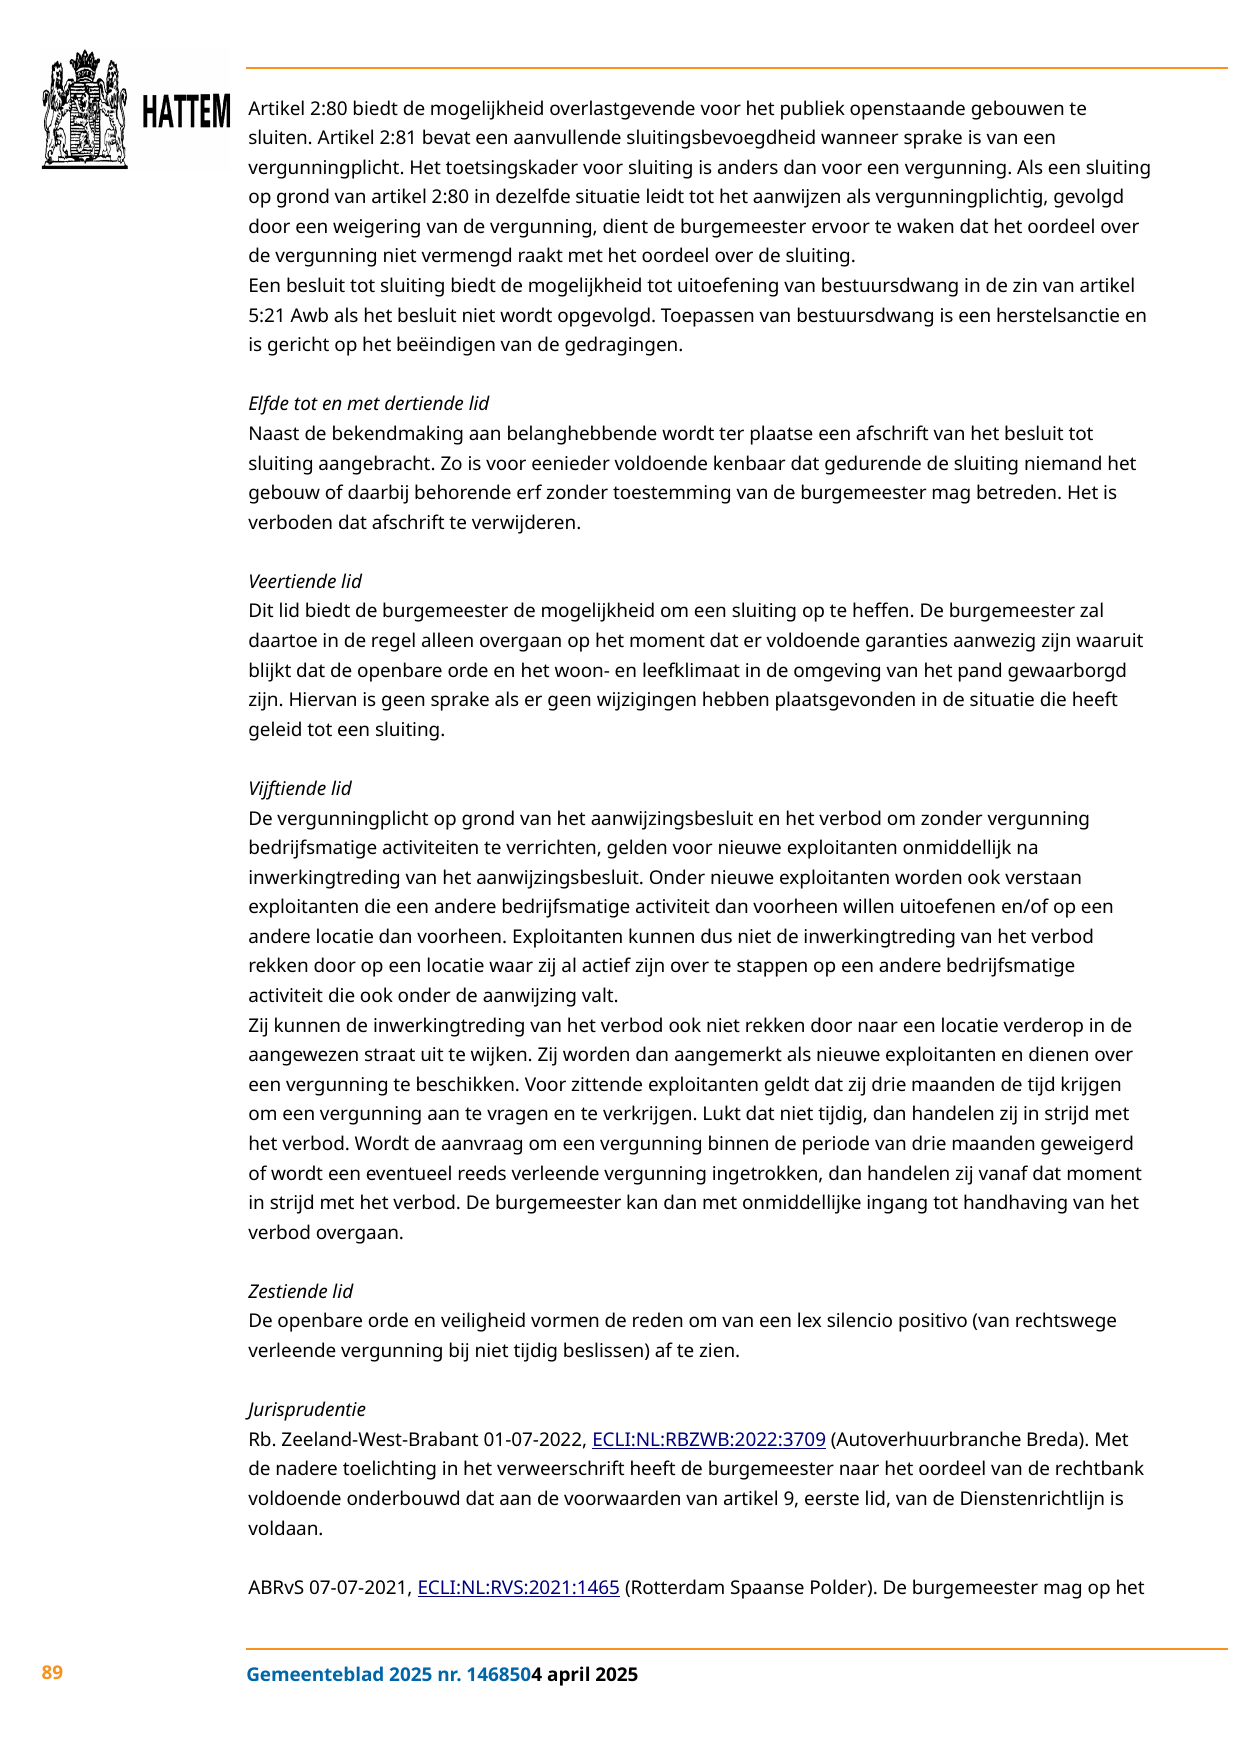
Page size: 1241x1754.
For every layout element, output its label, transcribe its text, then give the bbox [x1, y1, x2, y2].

text Rb. Zeeland-West-Brabant 01-07-2022, ECLI:NL:RBZWB:2022:3709 (Autoverhuurbranche Breda). Met de nadere toelichting in het verweerschrift heeft de burgemeester naar het oordeel van de rechtbank voldoende onderbouwd dat aan de voorwaarden van artikel 9, eerste lid, van de Dienstenrichtlijn is voldaan. [248, 1426, 1152, 1541]
picture [41, 47, 231, 172]
text Dit lid biedt de burgemeester de mogelijkheid om een sluiting op te heffen. De burgemeester zal daartoe in de regel alleen overgaan op het moment dat er voldoende garanties aanwezig zijn waaruit blijkt dat de openbare orde en het woon- en leefklimaat in de omgeving van het pand gewaarborgd zijn. Hiervan is geen sprake als er geen wijzigingen hebben plaatsgevonden in de situatie die heeft geleid tot een sluiting. [248, 598, 1152, 742]
text Elfde tot en met dertiende lid [248, 391, 1152, 416]
text Een besluit tot sluiting biedt de mogelijkheid tot uitoefening van bestuursdwang in de zin van artikel 5:21 Awb als het besluit niet wordt opgevolgd. Toepassen van bestuursdwang is een herstelsanctie en is gericht op het beëindigen van de gedragingen. [248, 272, 1152, 357]
text Artikel 2:80 biedt de mogelijkheid overlastgevende voor het publiek openstaande gebouwen te sluiten. Artikel 2:81 bevat een aanvullende sluitingsbevoegdheid wanneer sprake is van een vergunningplicht. Het toetsingskader voor sluiting is anders dan voor een vergunning. Als een sluiting op grond van artikel 2:80 in dezelfde situatie leidt tot het aanwijzen als vergunningplichtig, gevolgd door een weigering van de vergunning, dient de burgemeester ervoor te waken dat het oordeel over de vergunning niet vermengd raakt met het oordeel over de sluiting. [248, 95, 1152, 268]
text Zij kunnen de inwerkingtreding van het verbod ook niet rekken door naar een locatie verderop in de aangewezen straat uit te wijken. Zij worden dan aangemerkt als nieuwe exploitanten en dienen over een vergunning te beschikken. Voor zittende exploitanten geldt dat zij drie maanden de tijd krijgen om een vergunning aan te vragen en te verkrijgen. Lukt dat niet tijdig, dan handelen zij in strijd met het verbod. Wordt de aanvraag om een vergunning binnen de periode van drie maanden geweigerd of wordt een eventueel reeds verleende vergunning ingetrokken, dan handelen zij vanaf dat moment in strijd met het verbod. De burgemeester kan dan met onmiddellijke ingang tot handhaving van het verbod overgaan. [248, 1012, 1152, 1245]
text Zestiende lid [248, 1278, 1152, 1304]
text De vergunningplicht op grond van het aanwijzingsbesluit en het verbod om zonder vergunning bedrijfsmatige activiteiten te verrichten, gelden voor nieuwe exploitanten onmiddellijk na inwerkingtreding van het aanwijzingsbesluit. Onder nieuwe exploitanten worden ook verstaan exploitanten die een andere bedrijfsmatige activiteit dan voorheen willen uitoefenen en/of op een andere locatie dan voorheen. Exploitanten kunnen dus niet de inwerkingtreding van het verbod rekken door op een locatie waar zij al actief zijn over te stappen op een andere bedrijfsmatige activiteit die ook onder de aanwijzing valt. [248, 805, 1152, 1008]
text ABRvS 07-07-2021, ECLI:NL:RVS:2021:1465 (Rotterdam Spaanse Polder). De burgemeester mag op het [248, 1574, 1152, 1600]
text Vijftiende lid [248, 775, 1152, 801]
text Naast de bekendmaking aan belanghebbende wordt ter plaatse een afschrift van het besluit tot sluiting aangebracht. Zo is voor eenieder voldoende kenbaar dat gedurende de sluiting niemand het gebouw of daarbij behorende erf zonder toestemming van de burgemeester mag betreden. Het is verboden dat afschrift te verwijderen. [248, 420, 1152, 535]
text Jurisprudentie [248, 1396, 1152, 1422]
text Veertiende lid [248, 568, 1152, 594]
text De openbare orde en veiligheid vormen de reden om van een lex silencio positivo (van rechtswege verleende vergunning bij niet tijdig beslissen) af te zien. [248, 1308, 1152, 1363]
